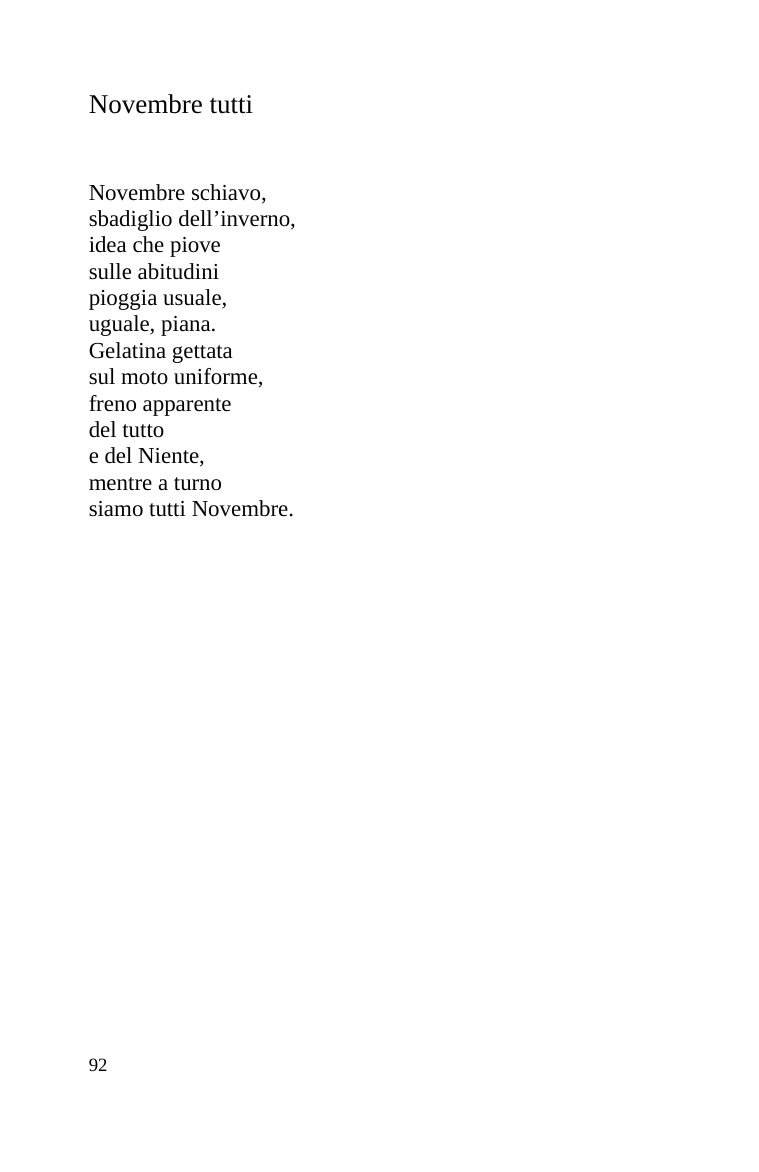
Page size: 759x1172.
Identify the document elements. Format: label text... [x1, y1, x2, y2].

text idea che piove [88, 231, 670, 258]
text sulle abitudini [88, 258, 670, 284]
text mentre a turno [88, 469, 670, 495]
text sbadiglio dell’inverno, [88, 205, 670, 231]
text uguale, piana. [88, 311, 670, 337]
text pioggia usuale, [88, 284, 670, 311]
text siamo tutti Novembre. [88, 495, 670, 521]
text sul moto uniforme, [88, 363, 670, 389]
text e del Niente, [88, 442, 670, 469]
text Gelatina gettata [88, 337, 670, 363]
text Novembre tutti [88, 88, 670, 120]
text del tutto [88, 416, 670, 442]
text freno apparente [88, 389, 670, 416]
text Novembre schiavo, [88, 179, 670, 205]
